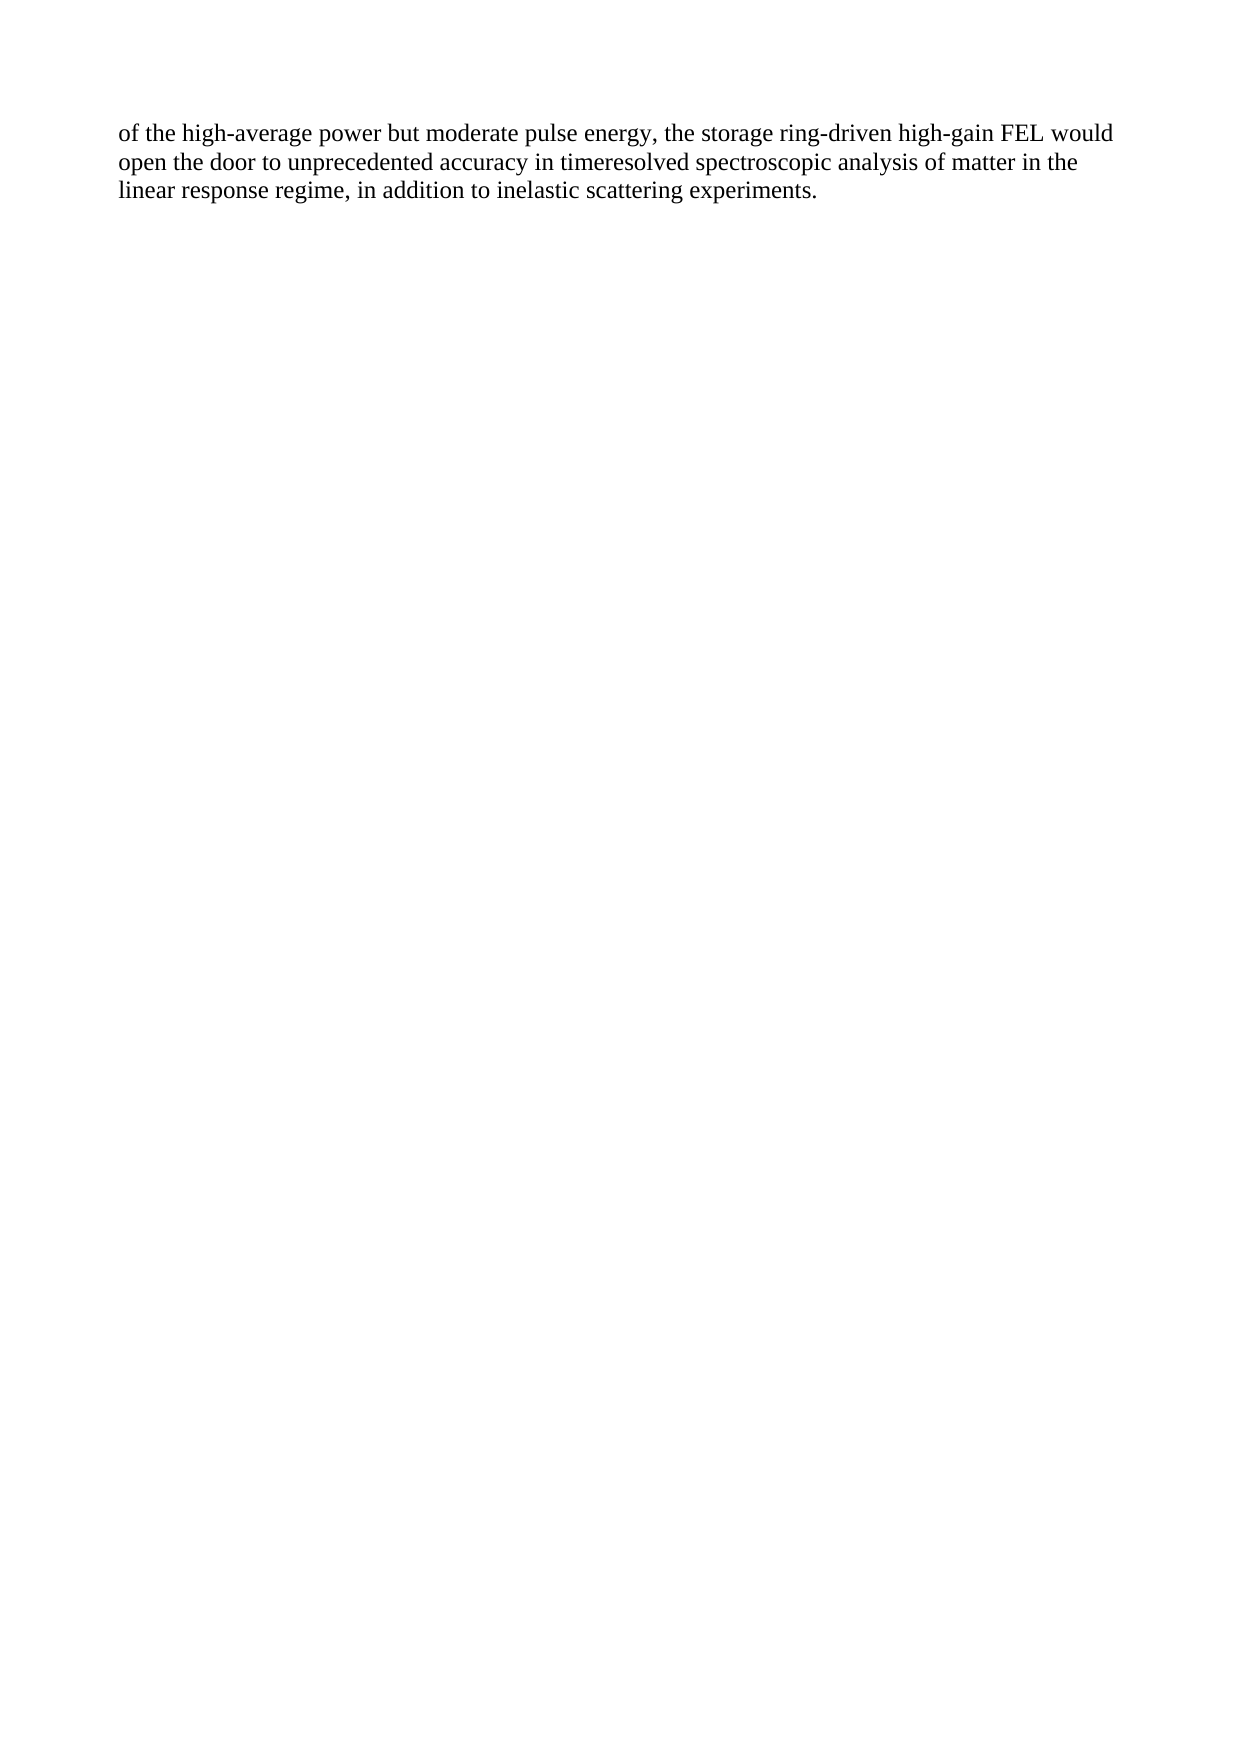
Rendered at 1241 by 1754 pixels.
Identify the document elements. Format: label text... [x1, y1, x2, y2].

text of the high-average power but moderate pulse energy, the storage ring-driven high-gain FEL would open the door to unprecedented accuracy in timeresolved spectroscopic analysis of matter in the linear response regime, in addition to inelastic scattering experiments. [118, 118, 1122, 204]
